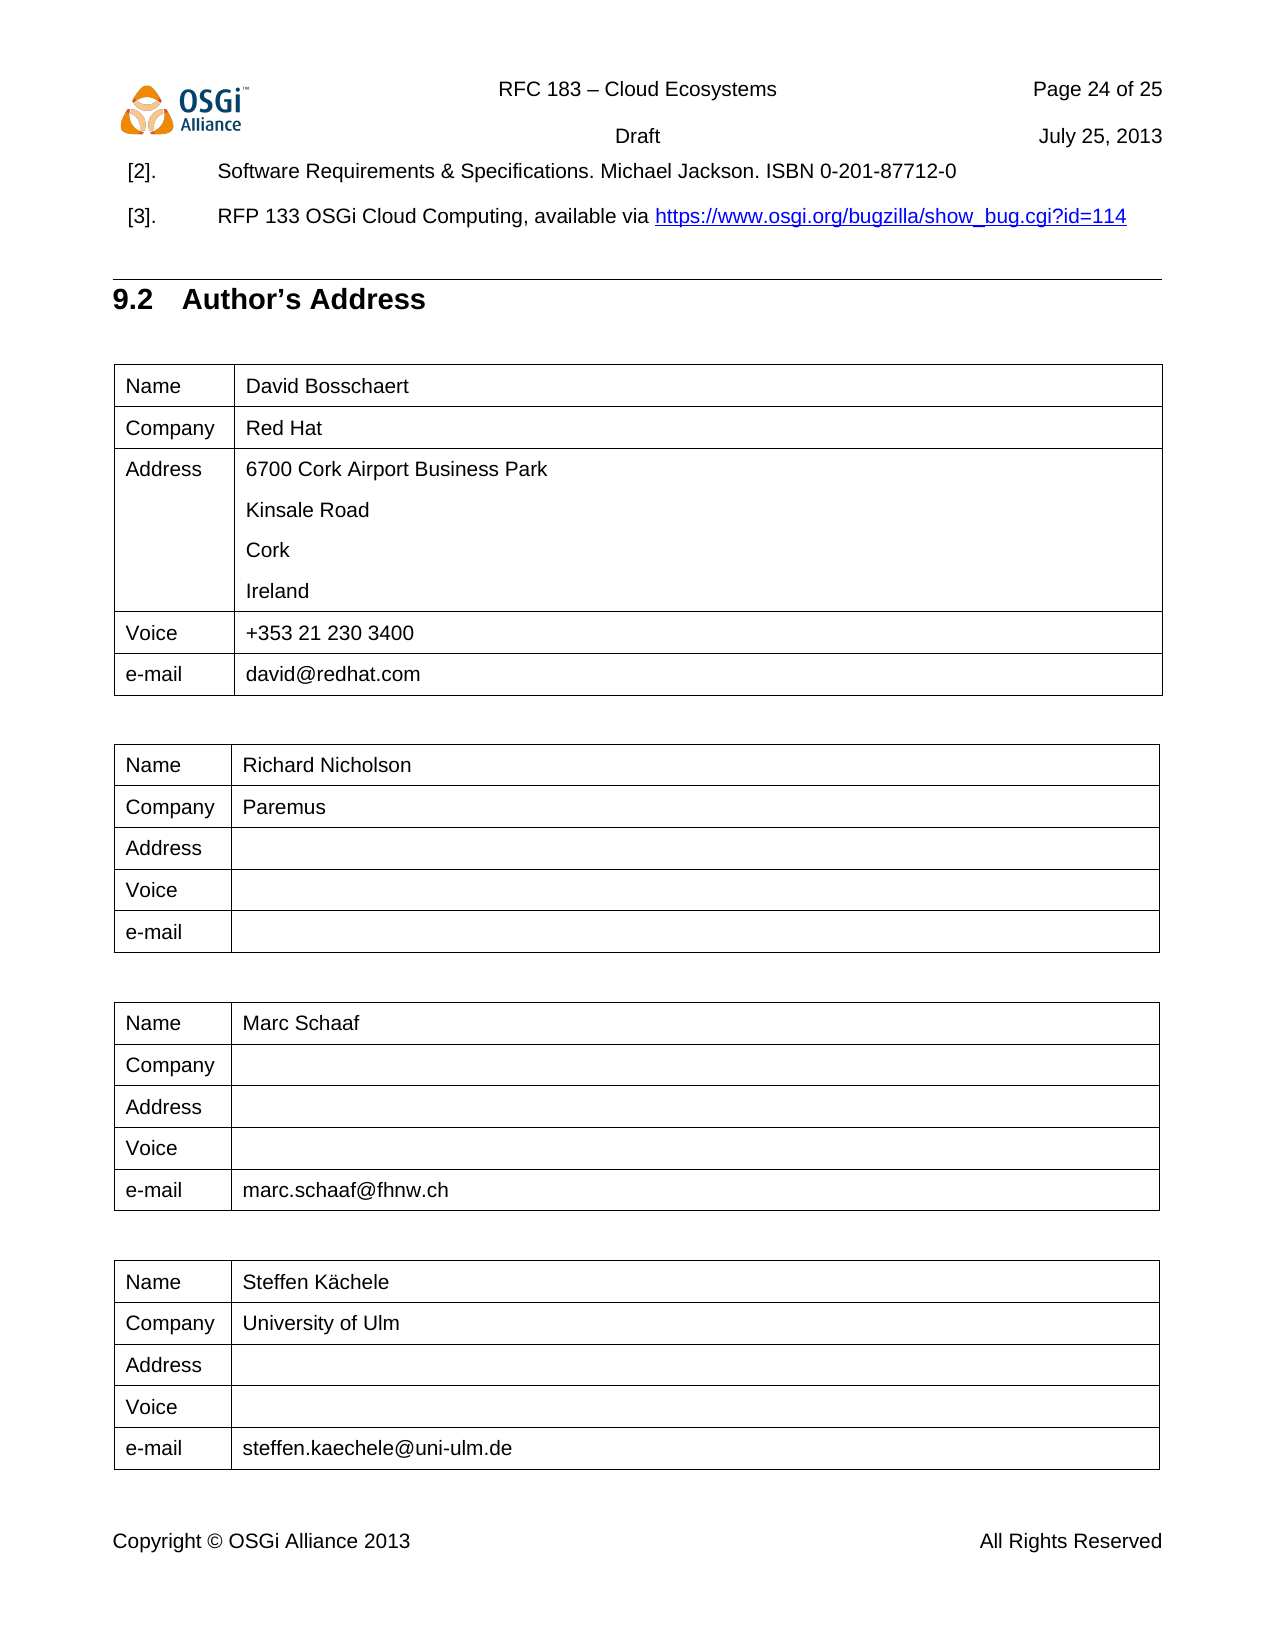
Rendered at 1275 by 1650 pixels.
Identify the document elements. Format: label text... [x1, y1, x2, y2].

table_header Name [115, 745, 231, 785]
table_cell [232, 1086, 1159, 1127]
table_cell Voice [115, 1128, 231, 1168]
table_cell [232, 870, 1159, 910]
table_header Name [115, 365, 234, 406]
table_cell e-mail [115, 911, 231, 952]
table_cell 6700 Cork Airport Business Park Kinsale Road Cork Ireland [235, 449, 1162, 611]
table_cell e-mail [115, 1170, 231, 1210]
table_cell [232, 1386, 1159, 1427]
table_cell Paremus [232, 786, 1159, 827]
list Software Requirements & Specifications. Michael Jackson. ISBN 0-201-87712-0 [127, 159, 1162, 183]
table_header Marc Schaaf [232, 1003, 1159, 1043]
table_cell e-mail [115, 654, 234, 694]
table_header Name [115, 1261, 231, 1302]
table_header Richard Nicholson [232, 745, 1159, 785]
table_cell [232, 828, 1159, 868]
table_header David Bosschaert [235, 365, 1162, 406]
subtitle Author’s Address [112, 280, 1162, 315]
table_cell david@redhat.com [235, 654, 1162, 694]
table_cell steffen.kaechele@uni-ulm.de [232, 1428, 1159, 1468]
table_cell Red Hat [235, 407, 1162, 448]
table_cell Address [115, 449, 234, 611]
table_cell Voice [115, 870, 231, 910]
table_cell University of Ulm [232, 1303, 1159, 1343]
picture [113, 78, 257, 142]
table_cell Voice [115, 1386, 231, 1427]
table_cell Address [115, 1086, 231, 1127]
table_cell Company [115, 786, 231, 827]
table_cell Voice [115, 612, 234, 653]
table_header Name [115, 1003, 231, 1043]
table_cell Company [115, 1045, 231, 1085]
table_cell [232, 911, 1159, 952]
table_cell Company [115, 407, 234, 448]
table_cell [232, 1345, 1159, 1385]
list RFP 133 OSGi Cloud Computing, available via https://www.osgi.org/bugzilla/show_bug.cgi?id=114 [127, 204, 1162, 228]
table_cell marc.schaaf@fhnw.ch [232, 1170, 1159, 1210]
table_cell [232, 1128, 1159, 1168]
table_header Steffen Kächele [232, 1261, 1159, 1302]
table_cell Address [115, 1345, 231, 1385]
table_cell Address [115, 828, 231, 868]
table_cell e-mail [115, 1428, 231, 1468]
table_cell [232, 1045, 1159, 1085]
table_cell Company [115, 1303, 231, 1343]
table_cell +353 21 230 3400 [235, 612, 1162, 653]
